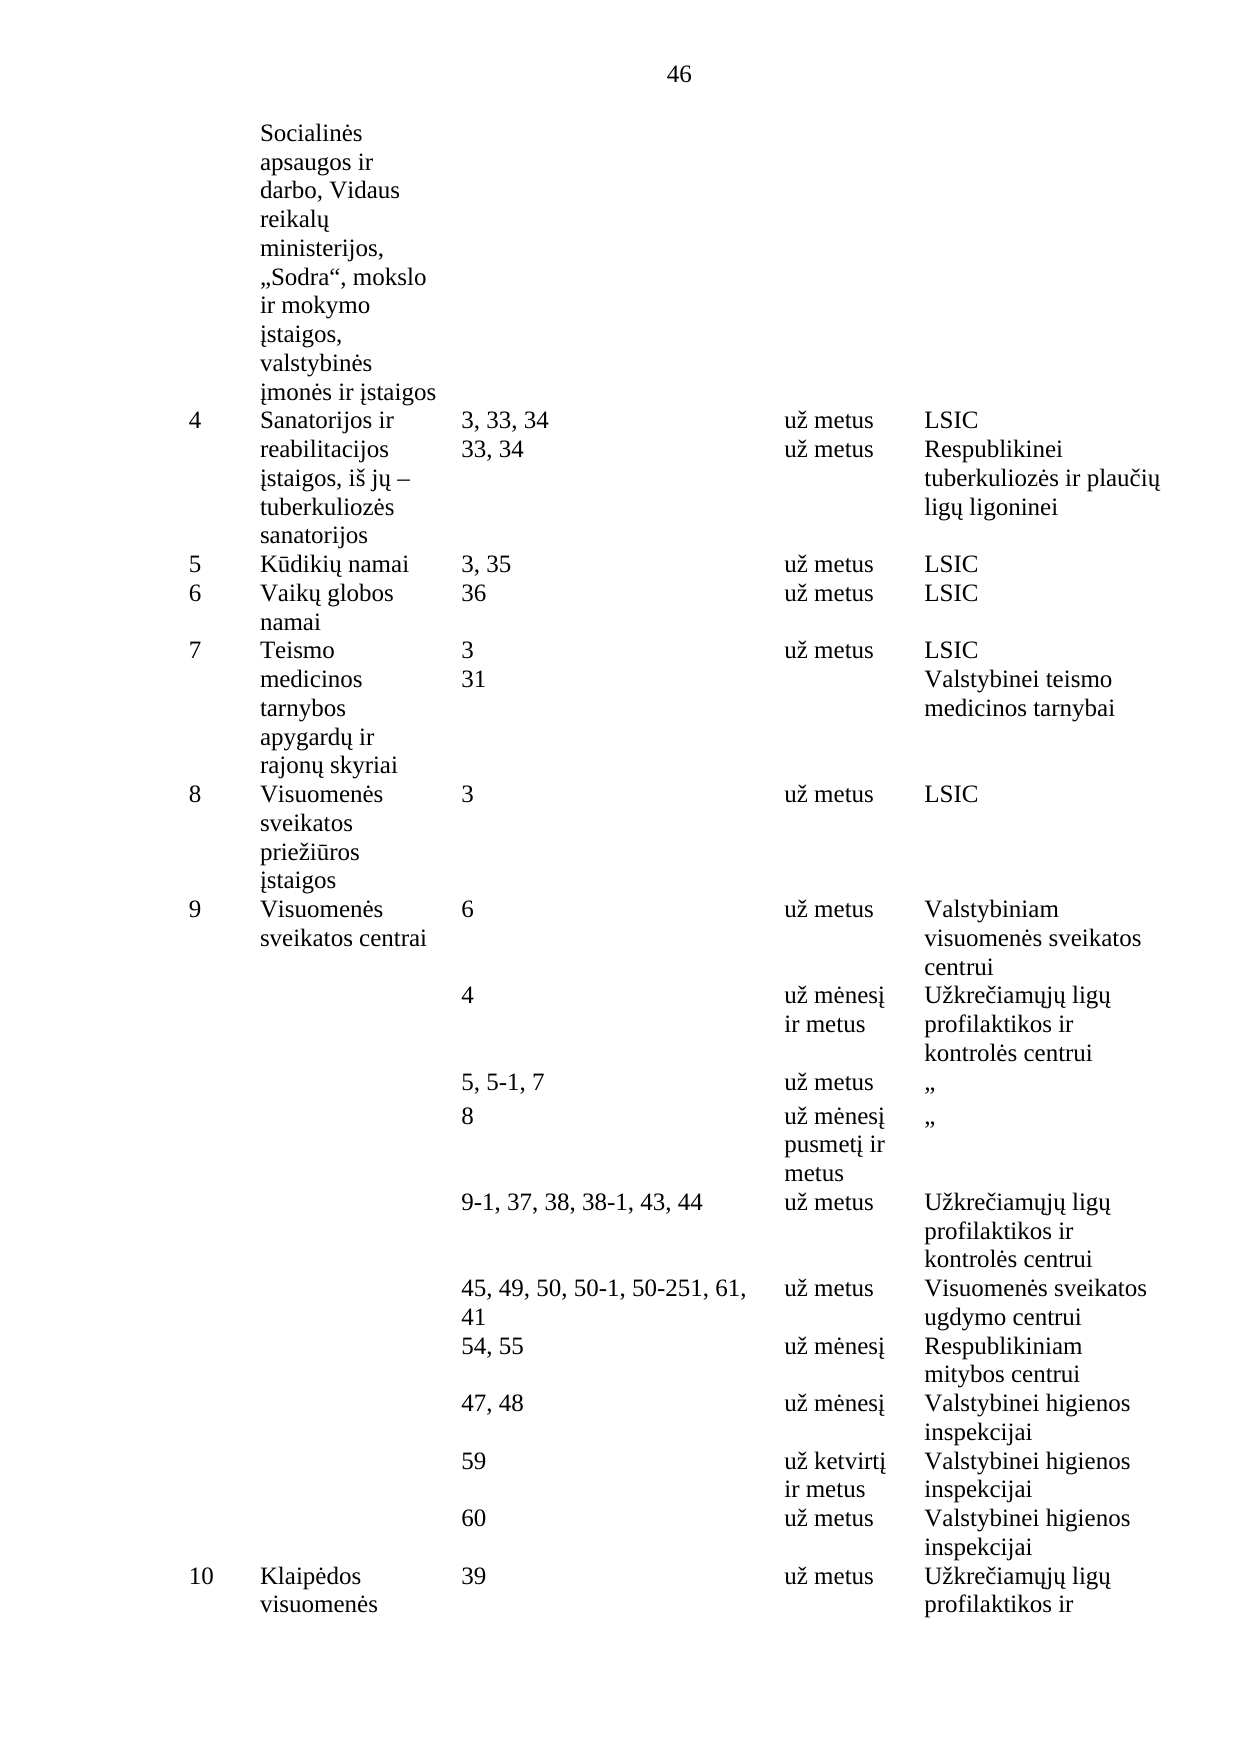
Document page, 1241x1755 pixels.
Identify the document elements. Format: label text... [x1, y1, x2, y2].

table_cell Socialinės apsaugos ir darbo, Vidaus reikalų ministerijos, „Sodra“, mokslo ir mokymo įstaigos, valstybinės įmonės ir įstaigos [249, 118, 450, 406]
table_cell už metus [773, 894, 913, 981]
table_cell už metus [773, 1067, 913, 1101]
table_cell Užkrečiamųjų ligų profilaktikos ir [913, 1561, 1180, 1618]
table_cell „ [913, 1101, 1180, 1187]
table_cell Užkrečiamųjų ligų profilaktikos ir kontrolės centrui [913, 1187, 1180, 1273]
table_cell už metus [773, 1503, 913, 1561]
table_cell LSIC Respublikinei tuberkuliozės ir plaučių ligų ligoninei [913, 406, 1180, 549]
table_cell 3, 33, 34 33, 34 [450, 406, 773, 549]
table_cell [177, 118, 248, 406]
table_cell 5, 5-1, 7 [450, 1067, 773, 1101]
table_cell 54, 55 [450, 1331, 773, 1388]
table_cell Valstybiniam visuomenės sveikatos centrui [913, 894, 1180, 981]
table_cell 8 [450, 1101, 773, 1187]
table_cell 9-1, 37, 38, 38-1, 43, 44 [450, 1187, 773, 1273]
table_cell 47, 48 [450, 1388, 773, 1446]
table_cell už metus [773, 1273, 913, 1331]
table_cell už metus [773, 549, 913, 578]
table_cell už mėnesį ir metus [773, 981, 913, 1067]
table_cell 3 [450, 779, 773, 894]
table_cell „ [913, 1067, 1180, 1101]
table_cell 6 [177, 578, 248, 636]
table_cell [450, 118, 773, 406]
table_cell 45, 49, 50, 50-1, 50-251, 61, 41 [450, 1273, 773, 1331]
table_cell 6 [450, 894, 773, 981]
table_cell LSIC Valstybinei teismo medicinos tarnybai [913, 636, 1180, 779]
table_cell LSIC [913, 578, 1180, 636]
table_cell už mėnesį pusmetį ir metus [773, 1101, 913, 1187]
table_cell Valstybinei higienos inspekcijai [913, 1446, 1180, 1503]
table_cell už metus [773, 1561, 913, 1618]
table_cell Visuomenės sveikatos ugdymo centrui [913, 1273, 1180, 1331]
table_cell 8 [177, 779, 248, 894]
table_cell 59 [450, 1446, 773, 1503]
table_cell už metus [773, 636, 913, 779]
table_cell už metus [773, 779, 913, 894]
table_cell Valstybinei higienos inspekcijai [913, 1388, 1180, 1446]
table_cell LSIC [913, 549, 1180, 578]
table_cell 4 [450, 981, 773, 1067]
table_cell [913, 118, 1180, 406]
table_cell Užkrečiamųjų ligų profilaktikos ir kontrolės centrui [913, 981, 1180, 1067]
table_cell už mėnesį [773, 1388, 913, 1446]
table_cell 3, 35 [450, 549, 773, 578]
table_cell už metus [773, 1187, 913, 1273]
table_cell 4 [177, 406, 248, 549]
table_cell Kūdikių namai [249, 549, 450, 578]
table_cell [773, 118, 913, 406]
table_cell Valstybinei higienos inspekcijai [913, 1503, 1180, 1561]
table_cell už metus už metus [773, 406, 913, 549]
table_cell 36 [450, 578, 773, 636]
table_cell Vaikų globos namai [249, 578, 450, 636]
table_cell Respublikiniam mitybos centrui [913, 1331, 1180, 1388]
table_cell 3 31 [450, 636, 773, 779]
table_cell 60 [450, 1503, 773, 1561]
table_cell 9 [177, 894, 248, 1561]
table_cell LSIC [913, 779, 1180, 894]
table_cell 5 [177, 549, 248, 578]
table_cell 7 [177, 636, 248, 779]
table_cell už ketvirtį ir metus [773, 1446, 913, 1503]
table_cell už mėnesį [773, 1331, 913, 1388]
table_cell Klaipėdos visuomenės [249, 1561, 450, 1618]
table_cell Visuomenės sveikatos centrai [249, 894, 450, 1561]
table_cell 39 [450, 1561, 773, 1618]
table_cell Sanatorijos ir reabilitacijos įstaigos, iš jų – tuberkuliozės sanatorijos [249, 406, 450, 549]
table_cell Visuomenės sveikatos priežiūros įstaigos [249, 779, 450, 894]
table_cell už metus [773, 578, 913, 636]
table_cell 10 [177, 1561, 248, 1618]
table_cell Teismo medicinos tarnybos apygardų ir rajonų skyriai [249, 636, 450, 779]
